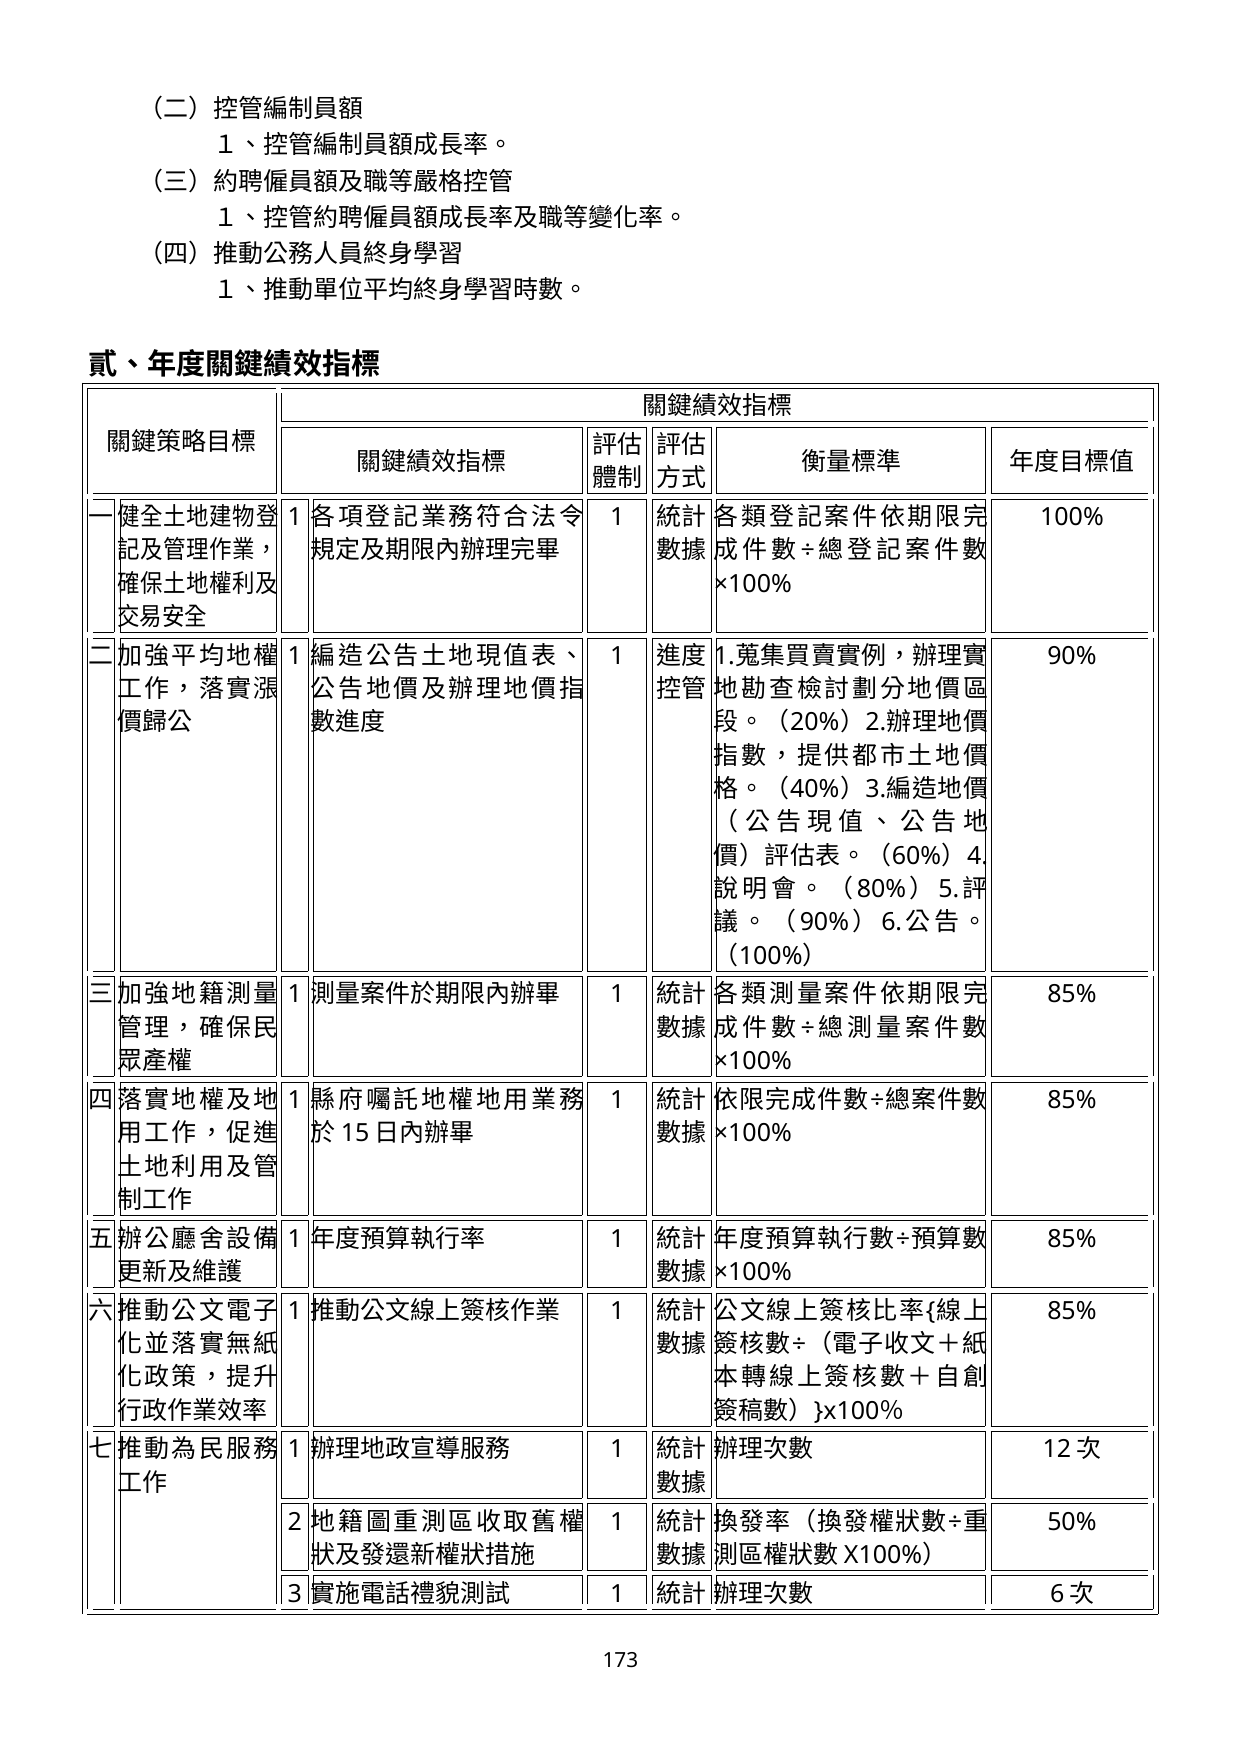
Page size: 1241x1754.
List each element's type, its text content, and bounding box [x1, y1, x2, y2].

table_cell 6次 [988, 1570, 1156, 1609]
table_cell 推動公文線上簽核作業 [311, 1287, 585, 1426]
table_cell 四 [85, 1076, 117, 1215]
table_cell 1 [278, 493, 311, 632]
table_cell 辦理次數 [714, 1426, 988, 1498]
table_cell 推動公文電子化並落實無紙化政策，提升行政作業效率 [117, 1287, 278, 1426]
table_cell 3 [278, 1570, 311, 1609]
table_cell 推動為民服務工作 [117, 1426, 278, 1609]
table_cell 一 [85, 493, 117, 632]
table_cell 各項登記業務符合法令規定及期限內辦理完畢 [311, 493, 585, 632]
table_cell 六 [85, 1287, 117, 1426]
table_cell 三 [85, 971, 117, 1076]
table_cell 50% [988, 1498, 1156, 1570]
table_cell 85% [988, 971, 1156, 1076]
table_cell 1 [278, 1287, 311, 1426]
table_header 關鍵績效指標 [278, 384, 1156, 421]
table_cell 公文線上簽核比率{線上簽核數÷（電子收文＋紙本轉線上簽核數＋自創簽稿數）}x100％ [714, 1287, 988, 1426]
table_cell 辦公廳舍設備更新及維護 [117, 1215, 278, 1287]
table_cell 2 [278, 1498, 311, 1570]
table_cell 1 [278, 632, 311, 971]
table_cell 各類登記案件依期限完成件數÷總登記案件數×100% [714, 493, 988, 632]
text （三）約聘僱員額及職等嚴格控管 [139, 161, 1152, 197]
table_cell 縣府囑託地權地用業務於15日內辦畢 [311, 1076, 585, 1215]
table_cell 1 [585, 1076, 649, 1215]
text 貳、年度關鍵績效指標 [89, 340, 1152, 382]
text （四）推動公務人員終身學習 [139, 234, 1152, 270]
table_cell 1 [585, 1498, 649, 1570]
table_cell 衡量標準 [714, 422, 988, 493]
table_cell 85% [988, 1287, 1156, 1426]
table_cell 85% [988, 1076, 1156, 1215]
table_cell 換發率（換發權狀數÷重測區權狀數X100%） [714, 1498, 988, 1570]
table_cell 加強平均地權工作，落實漲價歸公 [117, 632, 278, 971]
text １、推動單位平均終身學習時數。 [214, 270, 1152, 306]
table_cell 統計數據 [649, 1215, 714, 1287]
table_cell 1 [585, 1287, 649, 1426]
table_cell 辦理地政宣導服務 [311, 1426, 585, 1498]
table_cell 1 [585, 1426, 649, 1498]
table_header 關鍵策略目標 [85, 384, 278, 493]
table_cell 關鍵績效指標 [278, 421, 585, 493]
table_cell 評估 體制 [585, 422, 649, 493]
table_cell 年度預算執行率 [311, 1215, 585, 1287]
table_cell 進度控管 [649, 632, 714, 971]
table_cell 統計數據 [649, 1287, 714, 1426]
table_cell 地籍圖重測區收取舊權狀及發還新權狀措施 [311, 1498, 585, 1570]
text １、控管編制員額成長率。 [214, 125, 1152, 161]
table_cell 1 [585, 1215, 649, 1287]
table_cell 辦理次數 [714, 1570, 988, 1609]
table_cell 統計數據 [649, 971, 714, 1076]
table_cell 七 [85, 1426, 117, 1609]
table_cell 1 [585, 493, 649, 632]
table_cell 90% [988, 632, 1156, 971]
table_cell 1.蒐集買賣實例，辦理實地勘查檢討劃分地價區段。（20%）2.辦理地價指數，提供都市土地價格。（40%）3.編造地價（公告現值、公告地價）評估表。（60%）4.說明會。（80%）5.評議。（90%）6.公告。（100%） [714, 632, 988, 971]
table_cell 1 [585, 1570, 649, 1609]
table_cell 加強地籍測量管理，確保民眾產權 [117, 971, 278, 1076]
table_cell 1 [278, 1076, 311, 1215]
table_cell 年度預算執行數÷預算數×100% [714, 1215, 988, 1287]
table_cell 統計數據 [649, 1498, 714, 1570]
table_cell 1 [585, 632, 649, 971]
table_cell 編造公告土地現值表、公告地價及辦理地價指數進度 [311, 632, 585, 971]
table_cell 統計數據 [649, 1426, 714, 1498]
table_cell 統計數據 [649, 1076, 714, 1215]
table_cell 五 [85, 1215, 117, 1287]
text １、控管約聘僱員額成長率及職等變化率。 [214, 197, 1152, 234]
table_cell 1 [278, 1426, 311, 1498]
table_cell 85% [988, 1215, 1156, 1287]
table_cell 1 [585, 971, 649, 1076]
table_cell 評估 方式 [649, 422, 714, 493]
text （二）控管編制員額 [139, 89, 1152, 125]
table_cell 統計 [649, 1570, 714, 1609]
table_cell 年度目標值 [988, 421, 1156, 493]
table_cell 各類測量案件依期限完成件數÷總測量案件數×100% [714, 971, 988, 1076]
table_cell 12次 [988, 1426, 1156, 1498]
table_cell 統計數據 [649, 493, 714, 632]
table_cell 健全土地建物登記及管理作業，確保土地權利及交易安全 [117, 493, 278, 632]
table_cell 依限完成件數÷總案件數×100% [714, 1076, 988, 1215]
table_cell 二 [85, 632, 117, 971]
table_cell 100% [988, 493, 1156, 632]
table_cell 測量案件於期限內辦畢 [311, 971, 585, 1076]
table_cell 1 [278, 971, 311, 1076]
table_cell 落實地權及地用工作，促進土地利用及管制工作 [117, 1076, 278, 1215]
table_cell 1 [278, 1215, 311, 1287]
table_cell 實施電話禮貌測試 [311, 1570, 585, 1609]
